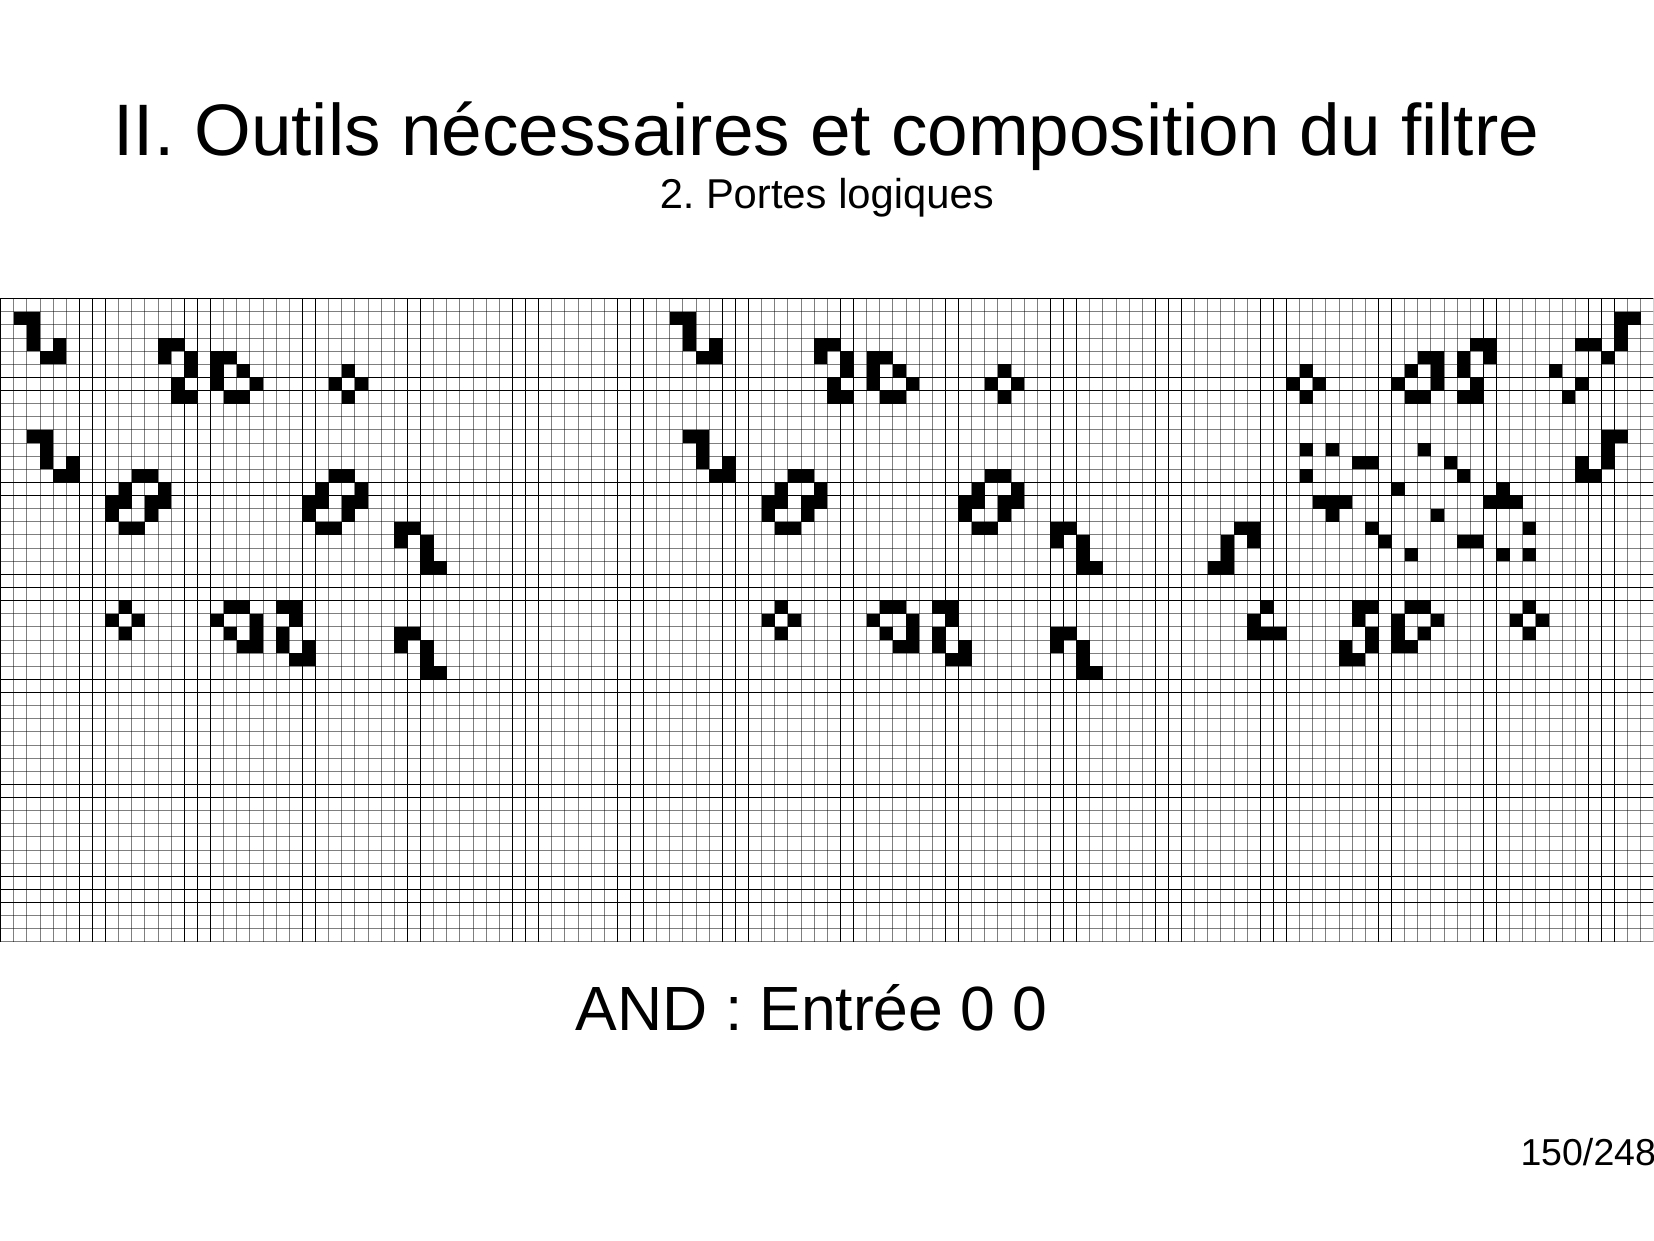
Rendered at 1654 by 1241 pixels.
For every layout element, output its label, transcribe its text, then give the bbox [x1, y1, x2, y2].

picture [0, 298, 1654, 942]
text_box AND : Entrée 0 0 [561, 966, 1063, 1052]
text_box <number>/248 [1505, 1124, 1654, 1182]
title II. Outils nécessaires et composition du filtre 2. Portes logiques [82, 49, 1571, 257]
